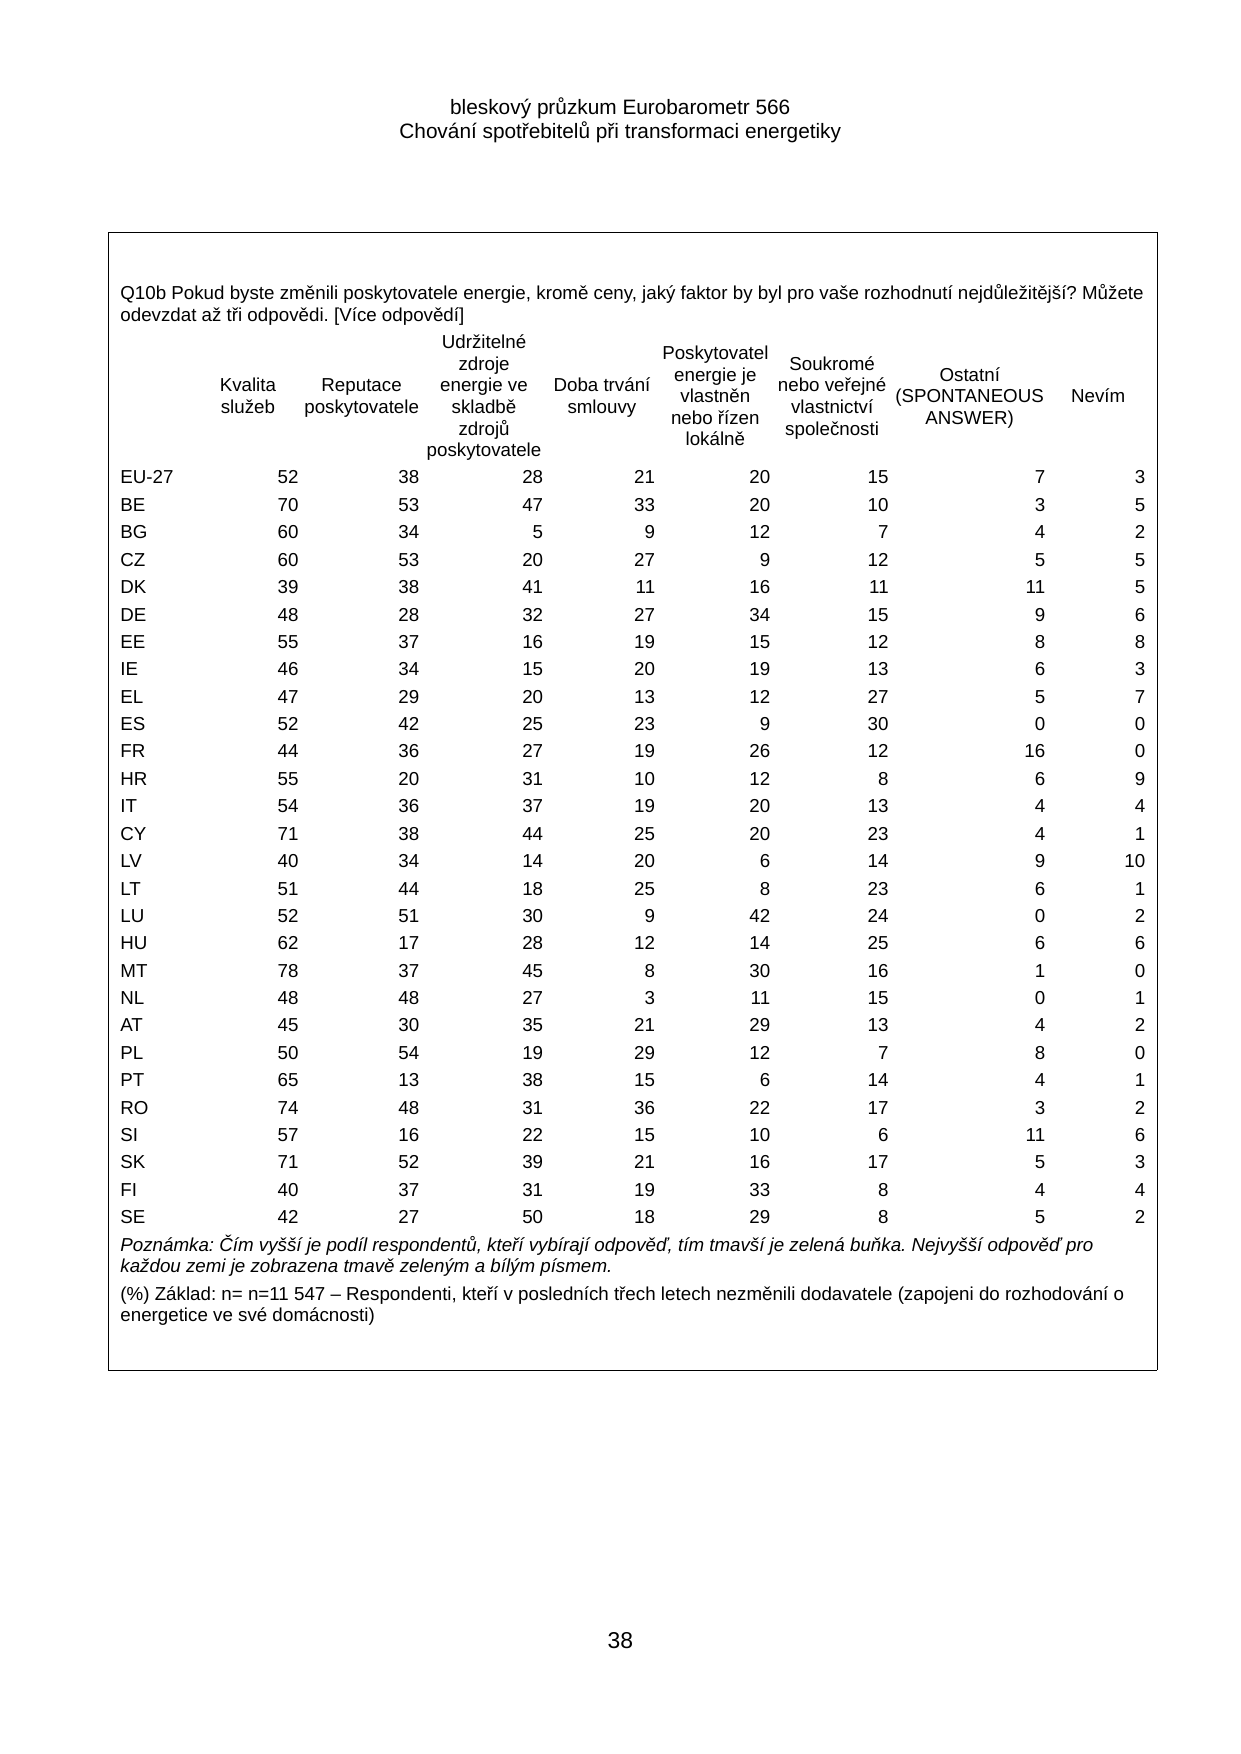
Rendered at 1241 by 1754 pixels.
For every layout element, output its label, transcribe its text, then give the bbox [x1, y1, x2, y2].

table_cell 31 [422, 765, 546, 792]
table_cell 11 [546, 573, 658, 600]
table_cell 4 [891, 518, 1048, 546]
table_cell 19 [546, 792, 658, 819]
table_cell 16 [422, 628, 546, 655]
table_cell 52 [194, 464, 301, 491]
table_cell 8 [773, 765, 891, 792]
table_cell 5 [891, 683, 1048, 710]
table_cell IT [117, 792, 194, 819]
table_cell 52 [194, 710, 301, 737]
table_cell 14 [773, 1066, 891, 1093]
table_cell 29 [658, 1011, 773, 1039]
table_cell 17 [301, 929, 422, 957]
table_cell 8 [546, 957, 658, 984]
table_cell 8 [891, 1039, 1048, 1066]
table_cell 62 [194, 929, 301, 957]
table_cell 21 [546, 1148, 658, 1176]
table_cell 48 [301, 1094, 422, 1121]
table_cell 3 [1048, 655, 1148, 683]
table_cell 26 [658, 738, 773, 765]
table_cell 6 [773, 1121, 891, 1148]
table_cell 5 [891, 1148, 1048, 1176]
table_cell 38 [301, 464, 422, 491]
table_cell FR [117, 738, 194, 765]
table_cell 3 [1048, 1148, 1148, 1176]
table_cell 51 [301, 902, 422, 929]
table_cell Poskytovatel energie je vlastněn nebo řízen lokálně [658, 328, 773, 463]
table_cell 12 [658, 683, 773, 710]
table_cell 38 [301, 820, 422, 847]
table_cell 11 [891, 573, 1048, 600]
table_cell 20 [422, 546, 546, 573]
table_cell 4 [891, 1011, 1048, 1039]
table_cell 34 [301, 655, 422, 683]
table_cell 16 [301, 1121, 422, 1148]
table_cell Ostatní (SPONTANEOUS ANSWER) [891, 328, 1048, 463]
table_cell 2 [1048, 1011, 1148, 1039]
table_cell 20 [546, 655, 658, 683]
table_cell 20 [658, 820, 773, 847]
table_cell 8 [658, 874, 773, 902]
table_cell 25 [422, 710, 546, 737]
table_cell 21 [546, 1011, 658, 1039]
table_cell 15 [773, 600, 891, 628]
table_cell 16 [658, 573, 773, 600]
table_cell 60 [194, 518, 301, 546]
table_cell BG [117, 518, 194, 546]
table_cell 42 [301, 710, 422, 737]
table_cell 34 [301, 518, 422, 546]
table_cell 12 [773, 546, 891, 573]
table_cell 18 [422, 874, 546, 902]
table_cell 7 [891, 464, 1048, 491]
table_cell 8 [773, 1203, 891, 1231]
table_cell 19 [422, 1039, 546, 1066]
table_cell 19 [546, 628, 658, 655]
table_cell 9 [891, 600, 1048, 628]
table_cell 30 [773, 710, 891, 737]
table_cell 20 [658, 792, 773, 819]
table_cell AT [117, 1011, 194, 1039]
table_cell 30 [422, 902, 546, 929]
table_cell 0 [1048, 710, 1148, 737]
table_cell 0 [1048, 738, 1148, 765]
table_cell 11 [773, 573, 891, 600]
table_cell 20 [301, 765, 422, 792]
table_cell BE [117, 491, 194, 518]
table_cell 11 [658, 984, 773, 1011]
table_cell 54 [301, 1039, 422, 1066]
table_cell 9 [546, 902, 658, 929]
table_cell 12 [773, 628, 891, 655]
table_cell 27 [422, 984, 546, 1011]
table_cell 29 [658, 1203, 773, 1231]
table_cell NL [117, 984, 194, 1011]
table_cell 2 [1048, 902, 1148, 929]
table_cell 1 [1048, 984, 1148, 1011]
table_cell 9 [1048, 765, 1148, 792]
table_cell 40 [194, 1176, 301, 1203]
table_cell DK [117, 573, 194, 600]
table_cell 35 [422, 1011, 546, 1039]
table_cell 9 [891, 847, 1048, 874]
table_cell 2 [1048, 1203, 1148, 1231]
table_cell 48 [194, 984, 301, 1011]
table_cell 48 [301, 984, 422, 1011]
table_cell 14 [422, 847, 546, 874]
table_cell 15 [422, 655, 546, 683]
table_cell 6 [658, 847, 773, 874]
table_cell 23 [773, 874, 891, 902]
table_cell 1 [1048, 874, 1148, 902]
table_cell 25 [546, 874, 658, 902]
table_cell 12 [658, 765, 773, 792]
table_cell 13 [301, 1066, 422, 1093]
table_cell 57 [194, 1121, 301, 1148]
table_cell 28 [301, 600, 422, 628]
table_cell 0 [891, 984, 1048, 1011]
table_cell 3 [1048, 464, 1148, 491]
table_cell 6 [1048, 929, 1148, 957]
table_cell 30 [301, 1011, 422, 1039]
table_cell 42 [194, 1203, 301, 1231]
table_cell 50 [194, 1039, 301, 1066]
table_cell 44 [301, 874, 422, 902]
table_cell 30 [658, 957, 773, 984]
table_cell 3 [891, 1094, 1048, 1121]
table_cell 2 [1048, 518, 1148, 546]
table_cell 1 [891, 957, 1048, 984]
table_cell 9 [658, 710, 773, 737]
table_cell PL [117, 1039, 194, 1066]
table_cell 32 [422, 600, 546, 628]
table_cell 27 [546, 600, 658, 628]
table_cell 27 [773, 683, 891, 710]
table_cell 9 [546, 518, 658, 546]
table_cell 13 [773, 655, 891, 683]
table_cell 44 [194, 738, 301, 765]
table_cell 70 [194, 491, 301, 518]
table_cell 6 [891, 929, 1048, 957]
table_cell 23 [546, 710, 658, 737]
table_cell 10 [658, 1121, 773, 1148]
table_cell 37 [301, 1176, 422, 1203]
table_cell 44 [422, 820, 546, 847]
table_cell Kvalita služeb [194, 328, 301, 463]
table_cell Doba trvání smlouvy [546, 328, 658, 463]
table_cell 39 [194, 573, 301, 600]
table_cell 27 [422, 738, 546, 765]
table_cell 53 [301, 546, 422, 573]
table_cell 3 [546, 984, 658, 1011]
table_cell 33 [546, 491, 658, 518]
table_cell MT [117, 957, 194, 984]
table_cell 65 [194, 1066, 301, 1093]
table_cell 15 [773, 464, 891, 491]
table_cell SE [117, 1203, 194, 1231]
table_cell Udržitelné zdroje energie ve skladbě zdrojů poskytovatele [422, 328, 546, 463]
table_cell 20 [658, 464, 773, 491]
table_cell 25 [546, 820, 658, 847]
table_cell 37 [301, 957, 422, 984]
table_cell 54 [194, 792, 301, 819]
table_cell 11 [891, 1121, 1048, 1148]
table_cell 52 [301, 1148, 422, 1176]
table_cell 51 [194, 874, 301, 902]
table_cell 71 [194, 820, 301, 847]
table_cell 22 [658, 1094, 773, 1121]
table_cell 40 [194, 847, 301, 874]
table_cell 15 [546, 1066, 658, 1093]
table_cell Poznámka: Čím vyšší je podíl respondentů, kteří vybírají odpověď, tím tmavší je zelená buňka. Nejvyšší odpověď pro každou zemi je zobrazena tmavě zeleným a bílým písmem. [117, 1231, 1148, 1279]
table_cell 7 [1048, 683, 1148, 710]
table_cell PT [117, 1066, 194, 1093]
table_cell 10 [773, 491, 891, 518]
table_cell SI [117, 1121, 194, 1148]
table_cell 71 [194, 1148, 301, 1176]
table_cell RO [117, 1094, 194, 1121]
table_cell 22 [422, 1121, 546, 1148]
table_cell 23 [773, 820, 891, 847]
table_cell LT [117, 874, 194, 902]
table_cell 28 [422, 464, 546, 491]
table_cell 12 [658, 1039, 773, 1066]
table_cell 27 [546, 546, 658, 573]
table_cell 10 [546, 765, 658, 792]
table_cell 34 [658, 600, 773, 628]
table_cell 5 [422, 518, 546, 546]
table_cell 20 [658, 491, 773, 518]
table_cell 4 [1048, 792, 1148, 819]
table_cell 14 [658, 929, 773, 957]
table_cell 38 [422, 1066, 546, 1093]
table_cell DE [117, 600, 194, 628]
table_cell 42 [658, 902, 773, 929]
table_cell 74 [194, 1094, 301, 1121]
table_cell 36 [546, 1094, 658, 1121]
table_cell HR [117, 765, 194, 792]
table_cell Reputace poskytovatele [301, 328, 422, 463]
table_cell 12 [658, 518, 773, 546]
table_cell HU [117, 929, 194, 957]
table_cell FI [117, 1176, 194, 1203]
table_cell 15 [773, 984, 891, 1011]
table_cell 1 [1048, 820, 1148, 847]
table_cell 7 [773, 518, 891, 546]
table_cell 21 [546, 464, 658, 491]
table_cell 27 [301, 1203, 422, 1231]
table_cell 6 [1048, 600, 1148, 628]
table_cell 15 [546, 1121, 658, 1148]
table_cell 4 [891, 1176, 1048, 1203]
table_cell 19 [546, 738, 658, 765]
table_cell 48 [194, 600, 301, 628]
table_cell 31 [422, 1094, 546, 1121]
table_cell 13 [546, 683, 658, 710]
table_cell 19 [658, 655, 773, 683]
table_cell 19 [546, 1176, 658, 1203]
table_cell EU-27 [117, 464, 194, 491]
table_cell 8 [773, 1176, 891, 1203]
table_cell 12 [546, 929, 658, 957]
table_cell 2 [1048, 1094, 1148, 1121]
table_cell 9 [658, 546, 773, 573]
table_cell 52 [194, 902, 301, 929]
table_cell ES [117, 710, 194, 737]
table_cell 29 [301, 683, 422, 710]
table_cell 5 [891, 1203, 1048, 1231]
table_cell 37 [301, 628, 422, 655]
table_cell 41 [422, 573, 546, 600]
table_cell EE [117, 628, 194, 655]
table_cell 18 [546, 1203, 658, 1231]
table_cell 16 [658, 1148, 773, 1176]
table_cell 29 [546, 1039, 658, 1066]
table_cell 4 [891, 1066, 1048, 1093]
table_cell 20 [546, 847, 658, 874]
table_cell 16 [773, 957, 891, 984]
table_cell 5 [1048, 546, 1148, 573]
table_cell 45 [194, 1011, 301, 1039]
table_cell 4 [891, 792, 1048, 819]
table_cell 60 [194, 546, 301, 573]
table_cell 10 [1048, 847, 1148, 874]
table_cell 12 [773, 738, 891, 765]
table_cell Soukromé nebo veřejné vlastnictví společnosti [773, 328, 891, 463]
table_cell 8 [891, 628, 1048, 655]
table_cell 15 [658, 628, 773, 655]
table_cell 4 [891, 820, 1048, 847]
table_cell 50 [422, 1203, 546, 1231]
table_cell 17 [773, 1094, 891, 1121]
table_cell 34 [301, 847, 422, 874]
table_cell 0 [1048, 1039, 1148, 1066]
table_cell 55 [194, 628, 301, 655]
table_cell 39 [422, 1148, 546, 1176]
table_cell 47 [422, 491, 546, 518]
table_cell 1 [1048, 1066, 1148, 1093]
table_cell 14 [773, 847, 891, 874]
table_cell 4 [1048, 1176, 1148, 1203]
table_cell (%) Základ: n= n=11 547 – Respondenti, kteří v posledních třech letech nezměnili dodavatele (zapojeni do rozhodování o energetice ve své domácnosti) [117, 1280, 1148, 1328]
table_cell 36 [301, 738, 422, 765]
table_cell 33 [658, 1176, 773, 1203]
table_cell 5 [891, 546, 1048, 573]
table_cell EL [117, 683, 194, 710]
table_cell 31 [422, 1176, 546, 1203]
table_cell 36 [301, 792, 422, 819]
table_cell 47 [194, 683, 301, 710]
table_cell 17 [773, 1148, 891, 1176]
table_cell 0 [891, 710, 1048, 737]
table_cell SK [117, 1148, 194, 1176]
table_cell 6 [891, 765, 1048, 792]
table_cell 5 [1048, 573, 1148, 600]
table_cell [117, 328, 194, 463]
table_cell 20 [422, 683, 546, 710]
table_cell 6 [891, 874, 1048, 902]
table_cell 3 [891, 491, 1048, 518]
table_cell 8 [1048, 628, 1148, 655]
table_cell 46 [194, 655, 301, 683]
table_header Q10b Pokud byste změnili poskytovatele energie, kromě ceny, jaký faktor by byl pro vaše rozhodnutí nejdůležitější? Můžete odevzdat až tři odpovědi. [Více odpovědí] [117, 279, 1148, 328]
table_cell 6 [1048, 1121, 1148, 1148]
table_cell 5 [1048, 491, 1148, 518]
table_cell 38 [301, 573, 422, 600]
table_cell Nevím [1048, 328, 1148, 463]
table_cell LU [117, 902, 194, 929]
table_cell IE [117, 655, 194, 683]
table_cell 78 [194, 957, 301, 984]
table_cell 55 [194, 765, 301, 792]
table_cell 0 [1048, 957, 1148, 984]
table_cell CY [117, 820, 194, 847]
table_cell 25 [773, 929, 891, 957]
table_cell 13 [773, 1011, 891, 1039]
table_cell 53 [301, 491, 422, 518]
table_cell LV [117, 847, 194, 874]
table_cell CZ [117, 546, 194, 573]
table_cell 45 [422, 957, 546, 984]
table_cell 16 [891, 738, 1048, 765]
table_cell 28 [422, 929, 546, 957]
table_cell 6 [658, 1066, 773, 1093]
table_cell 13 [773, 792, 891, 819]
table_cell 7 [773, 1039, 891, 1066]
table_cell 37 [422, 792, 546, 819]
table_cell 0 [891, 902, 1048, 929]
table_cell 24 [773, 902, 891, 929]
table_cell 6 [891, 655, 1048, 683]
